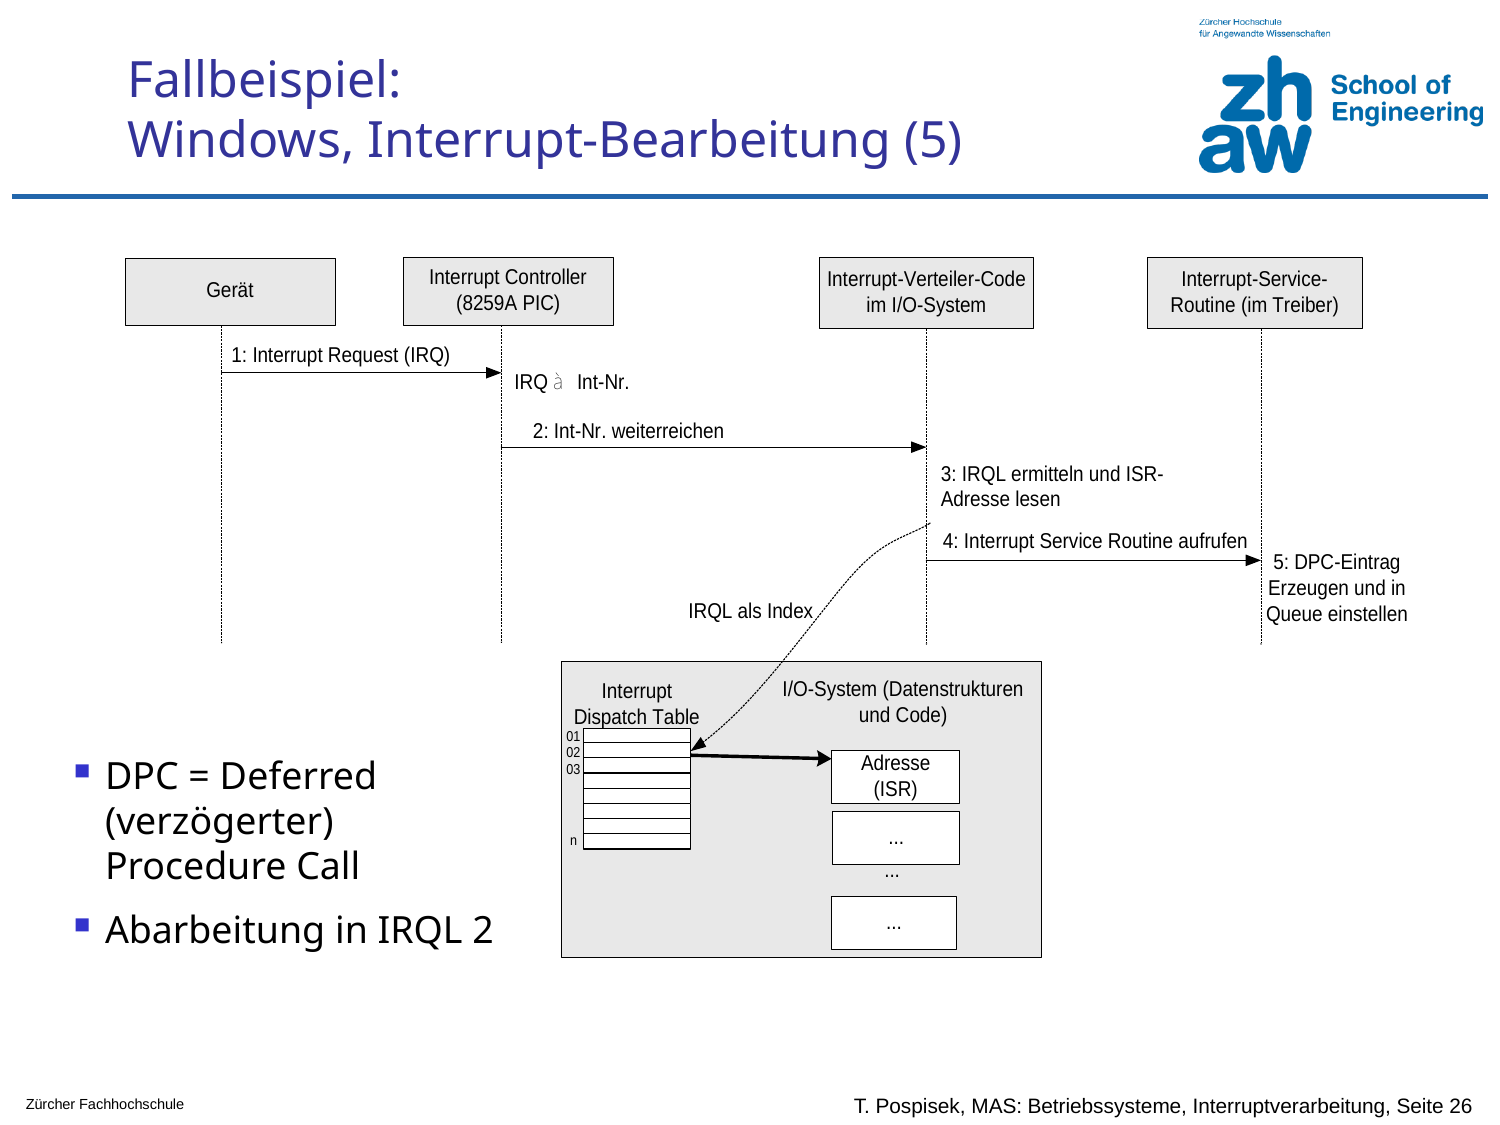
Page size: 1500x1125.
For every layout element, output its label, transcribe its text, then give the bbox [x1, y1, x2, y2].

text_box DPC = Deferred (verzögerter) Procedure Call Abarbeitung in IRQL 2 [59, 744, 122, 959]
picture [122, 254, 1426, 961]
picture [1199, 19, 1483, 173]
title Fallbeispiel: Windows, Interrupt-Bearbeitung (5) [112, 50, 1170, 175]
